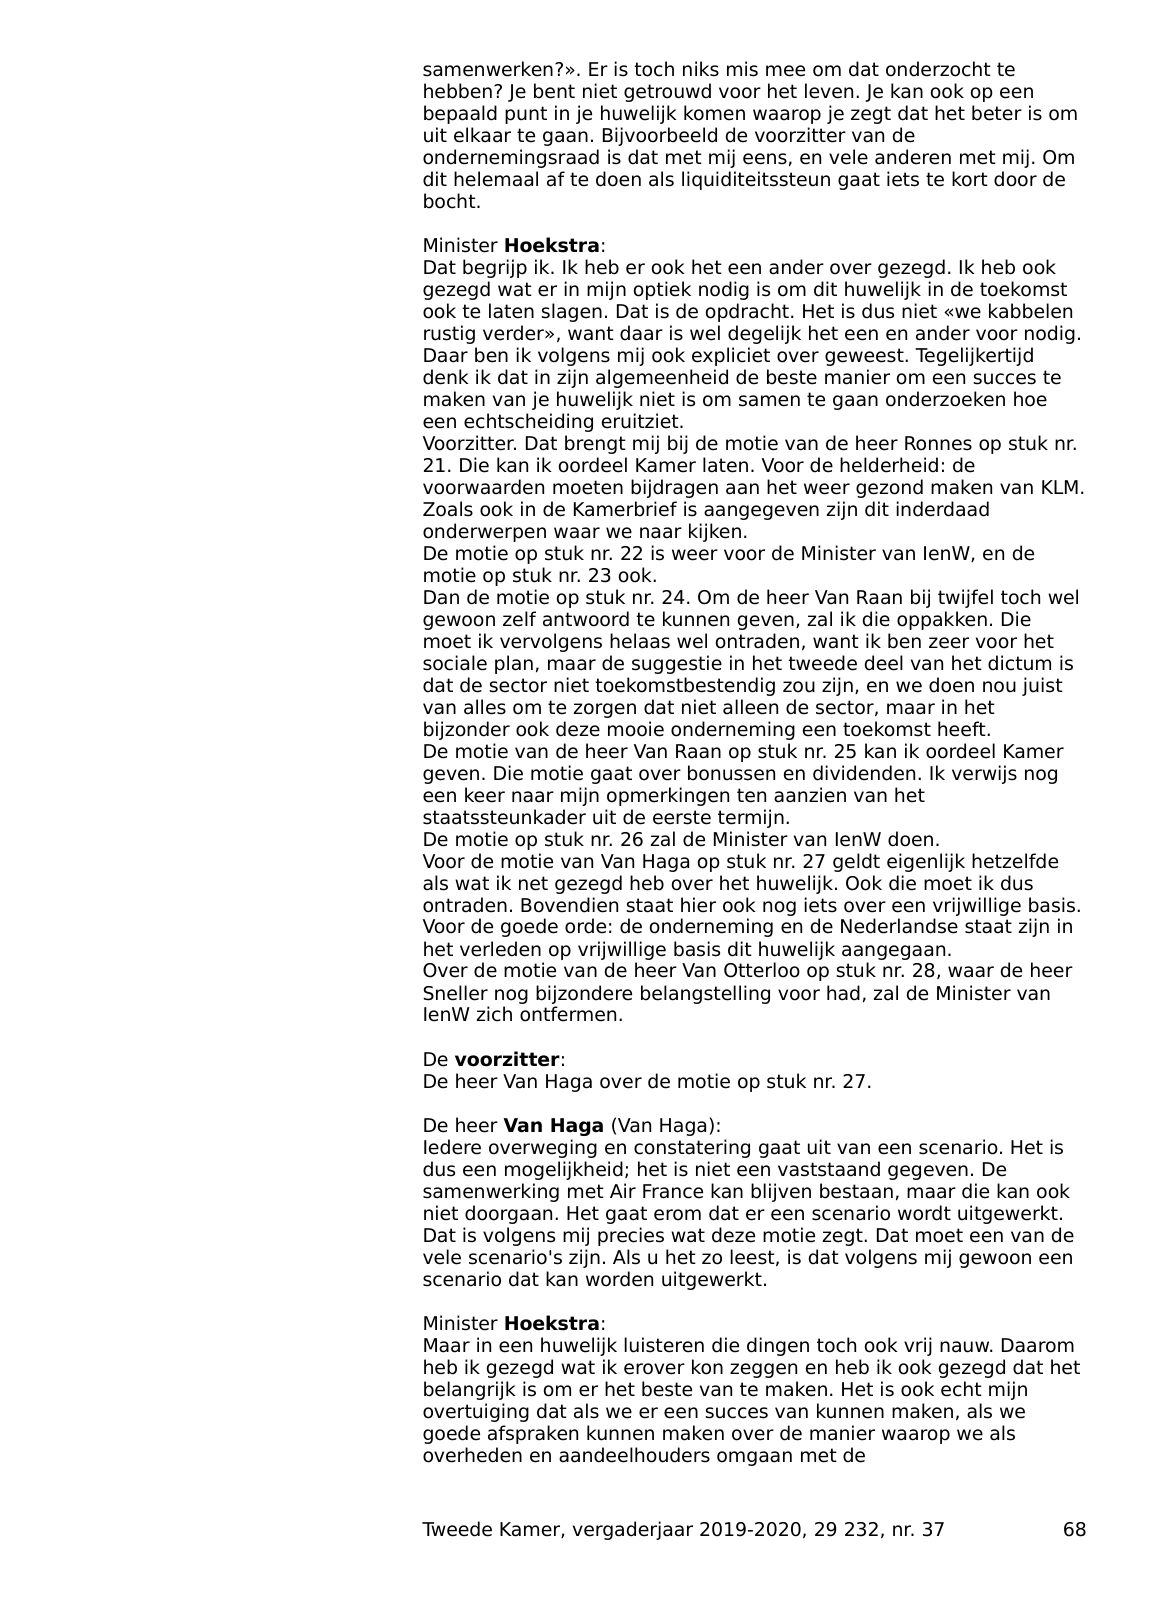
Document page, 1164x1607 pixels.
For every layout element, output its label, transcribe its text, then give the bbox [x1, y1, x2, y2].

text Maar in een huwelijk luisteren die dingen toch ook vrij nauw. Daarom heb ik gezegd wat ik erover kon zeggen en heb ik ook gezegd dat het belangrijk is om er het beste van te maken. Het is ook echt mijn overtuiging dat als we er een succes van kunnen maken, als we goede afspraken kunnen maken over de manier waarop we als overheden en aandeelhouders omgaan met de [422, 1335, 1087, 1467]
text Minister Hoekstra: [422, 235, 1087, 257]
text Over de motie van de heer Van Otterloo op stuk nr. 28, waar de heer Sneller nog bijzondere belangstelling voor had, zal de Minister van IenW zich ontfermen. [422, 960, 1087, 1026]
text De voorzitter: [422, 1048, 1087, 1071]
text De heer Van Haga over de motie op stuk nr. 27. [422, 1071, 1087, 1092]
text De heer Van Haga (Van Haga): [422, 1115, 1087, 1137]
text Voor de motie van Van Haga op stuk nr. 27 geldt eigenlijk hetzelfde als wat ik net gezegd heb over het huwelijk. Ook die moet ik dus ontraden. Bovendien staat hier ook nog iets over een vrijwillige basis. Voor de goede orde: de onderneming en de Nederlandse staat zijn in het verleden op vrijwillige basis dit huwelijk aangegaan. [422, 851, 1087, 960]
text De motie op stuk nr. 22 is weer voor de Minister van IenW, en de motie op stuk nr. 23 ook. [422, 543, 1087, 587]
text De motie op stuk nr. 26 zal de Minister van IenW doen. [422, 828, 1087, 851]
text samenwerken?». Er is toch niks mis mee om dat onderzocht te hebben? Je bent niet getrouwd voor het leven. Je kan ook op een bepaald punt in je huwelijk komen waarop je zegt dat het beter is om uit elkaar te gaan. Bijvoorbeeld de voorzitter van de ondernemingsraad is dat met mij eens, en vele anderen met mij. Om dit helemaal af te doen als liquiditeitssteun gaat iets te kort door de bocht. [422, 59, 1087, 213]
text Minister Hoekstra: [422, 1313, 1087, 1335]
text Iedere overweging en constatering gaat uit van een scenario. Het is dus een mogelijkheid; het is niet een vaststaand gegeven. De samenwerking met Air France kan blijven bestaan, maar die kan ook niet doorgaan. Het gaat erom dat er een scenario wordt uitgewerkt. Dat is volgens mij precies wat deze motie zegt. Dat moet een van de vele scenario's zijn. Als u het zo leest, is dat volgens mij gewoon een scenario dat kan worden uitgewerkt. [422, 1137, 1087, 1291]
text Dat begrijp ik. Ik heb er ook het een ander over gezegd. Ik heb ook gezegd wat er in mijn optiek nodig is om dit huwelijk in de toekomst ook te laten slagen. Dat is de opdracht. Het is dus niet «we kabbelen rustig verder», want daar is wel degelijk het een en ander voor nodig. Daar ben ik volgens mij ook expliciet over geweest. Tegelijkertijd denk ik dat in zijn algemeenheid de beste manier om een succes te maken van je huwelijk niet is om samen te gaan onderzoeken hoe een echtscheiding eruitziet. [422, 257, 1087, 433]
text De motie van de heer Van Raan op stuk nr. 25 kan ik oordeel Kamer geven. Die motie gaat over bonussen en dividenden. Ik verwijs nog een keer naar mijn opmerkingen ten aanzien van het staatssteunkader uit de eerste termijn. [422, 741, 1087, 828]
text Voorzitter. Dat brengt mij bij de motie van de heer Ronnes op stuk nr. 21. Die kan ik oordeel Kamer laten. Voor de helderheid: de voorwaarden moeten bijdragen aan het weer gezond maken van KLM. Zoals ook in de Kamerbrief is aangegeven zijn dit inderdaad onderwerpen waar we naar kijken. [422, 433, 1087, 543]
text Dan de motie op stuk nr. 24. Om de heer Van Raan bij twijfel toch wel gewoon zelf antwoord te kunnen geven, zal ik die oppakken. Die moet ik vervolgens helaas wel ontraden, want ik ben zeer voor het sociale plan, maar de suggestie in het tweede deel van het dictum is dat de sector niet toekomstbestendig zou zijn, en we doen nou juist van alles om te zorgen dat niet alleen de sector, maar in het bijzonder ook deze mooie onderneming een toekomst heeft. [422, 587, 1087, 741]
